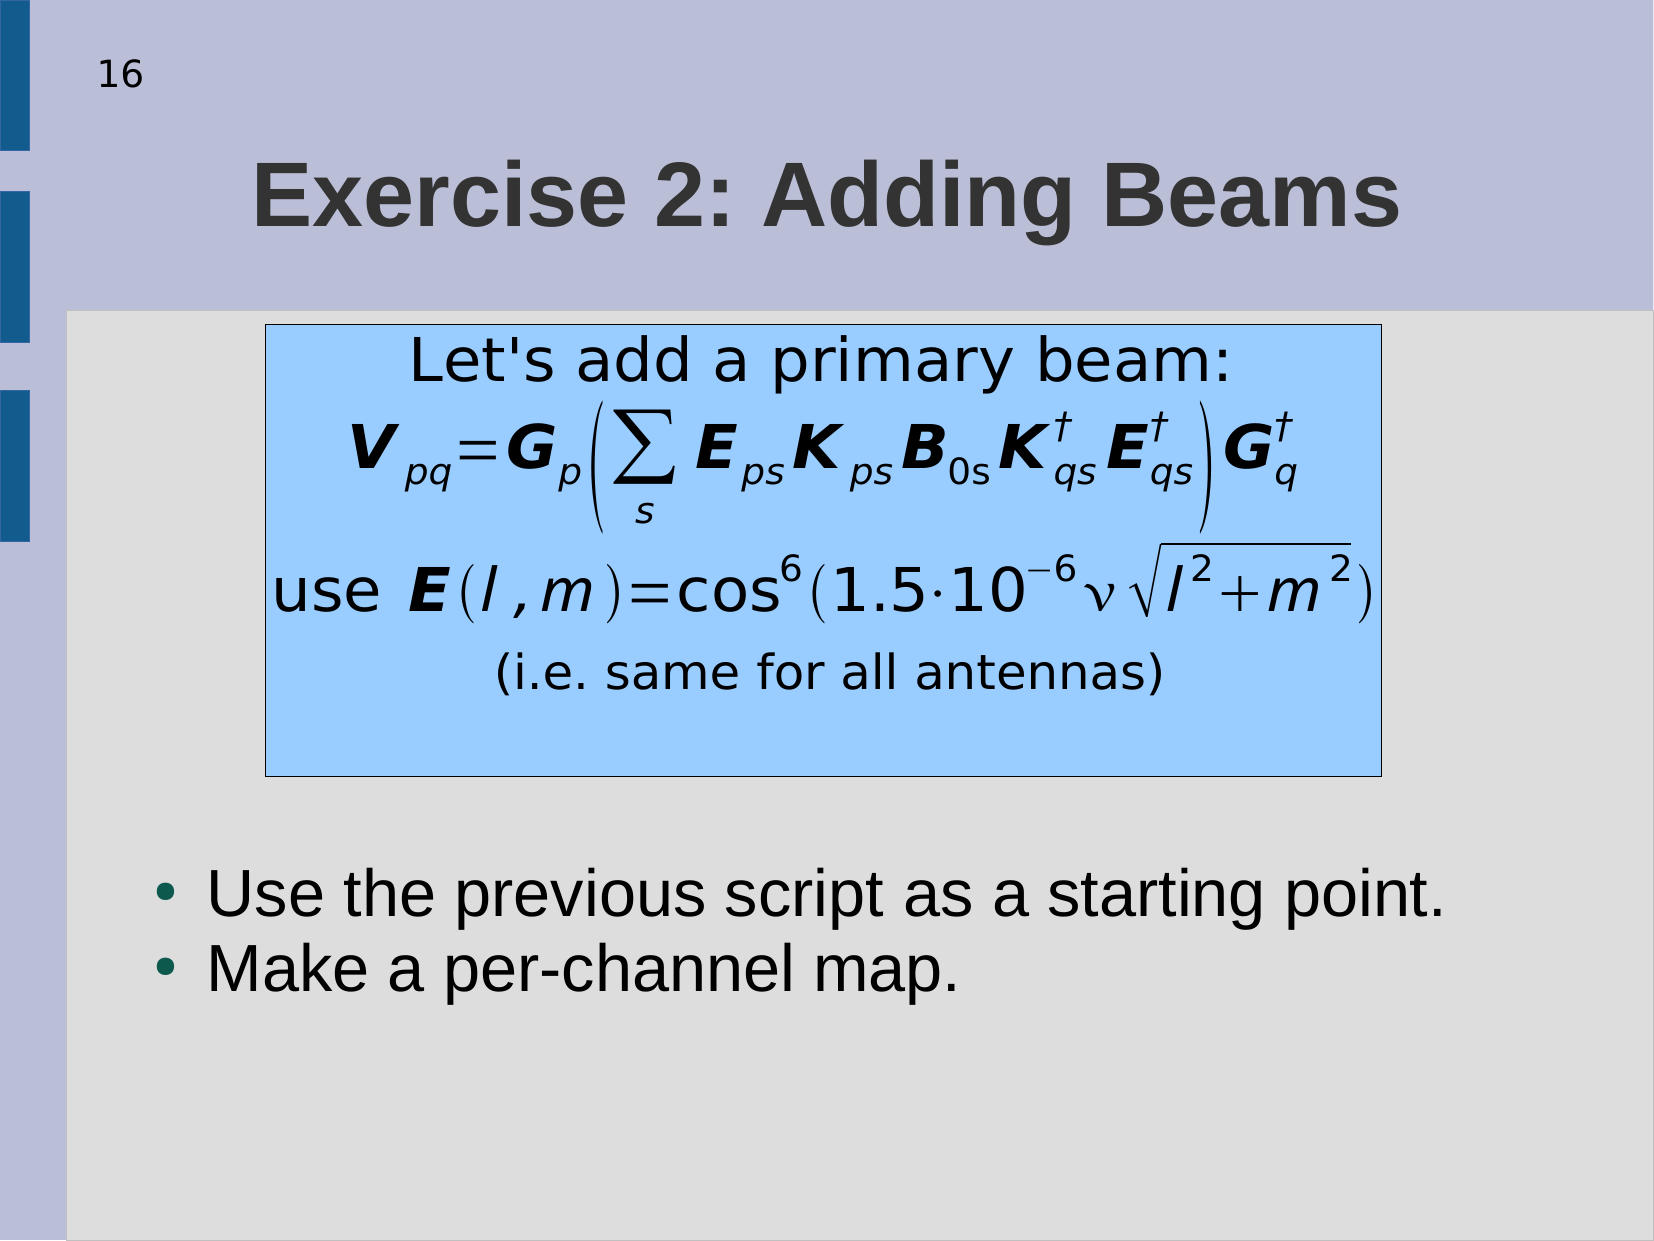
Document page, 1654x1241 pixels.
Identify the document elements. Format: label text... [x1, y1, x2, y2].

list Use the previous script as a starting point. Make a per-channel map. [118, 856, 1531, 1152]
chart [265, 324, 1382, 777]
text_box 1 [84, 45, 319, 119]
title Exercise 2: Adding Beams [121, 91, 1534, 299]
